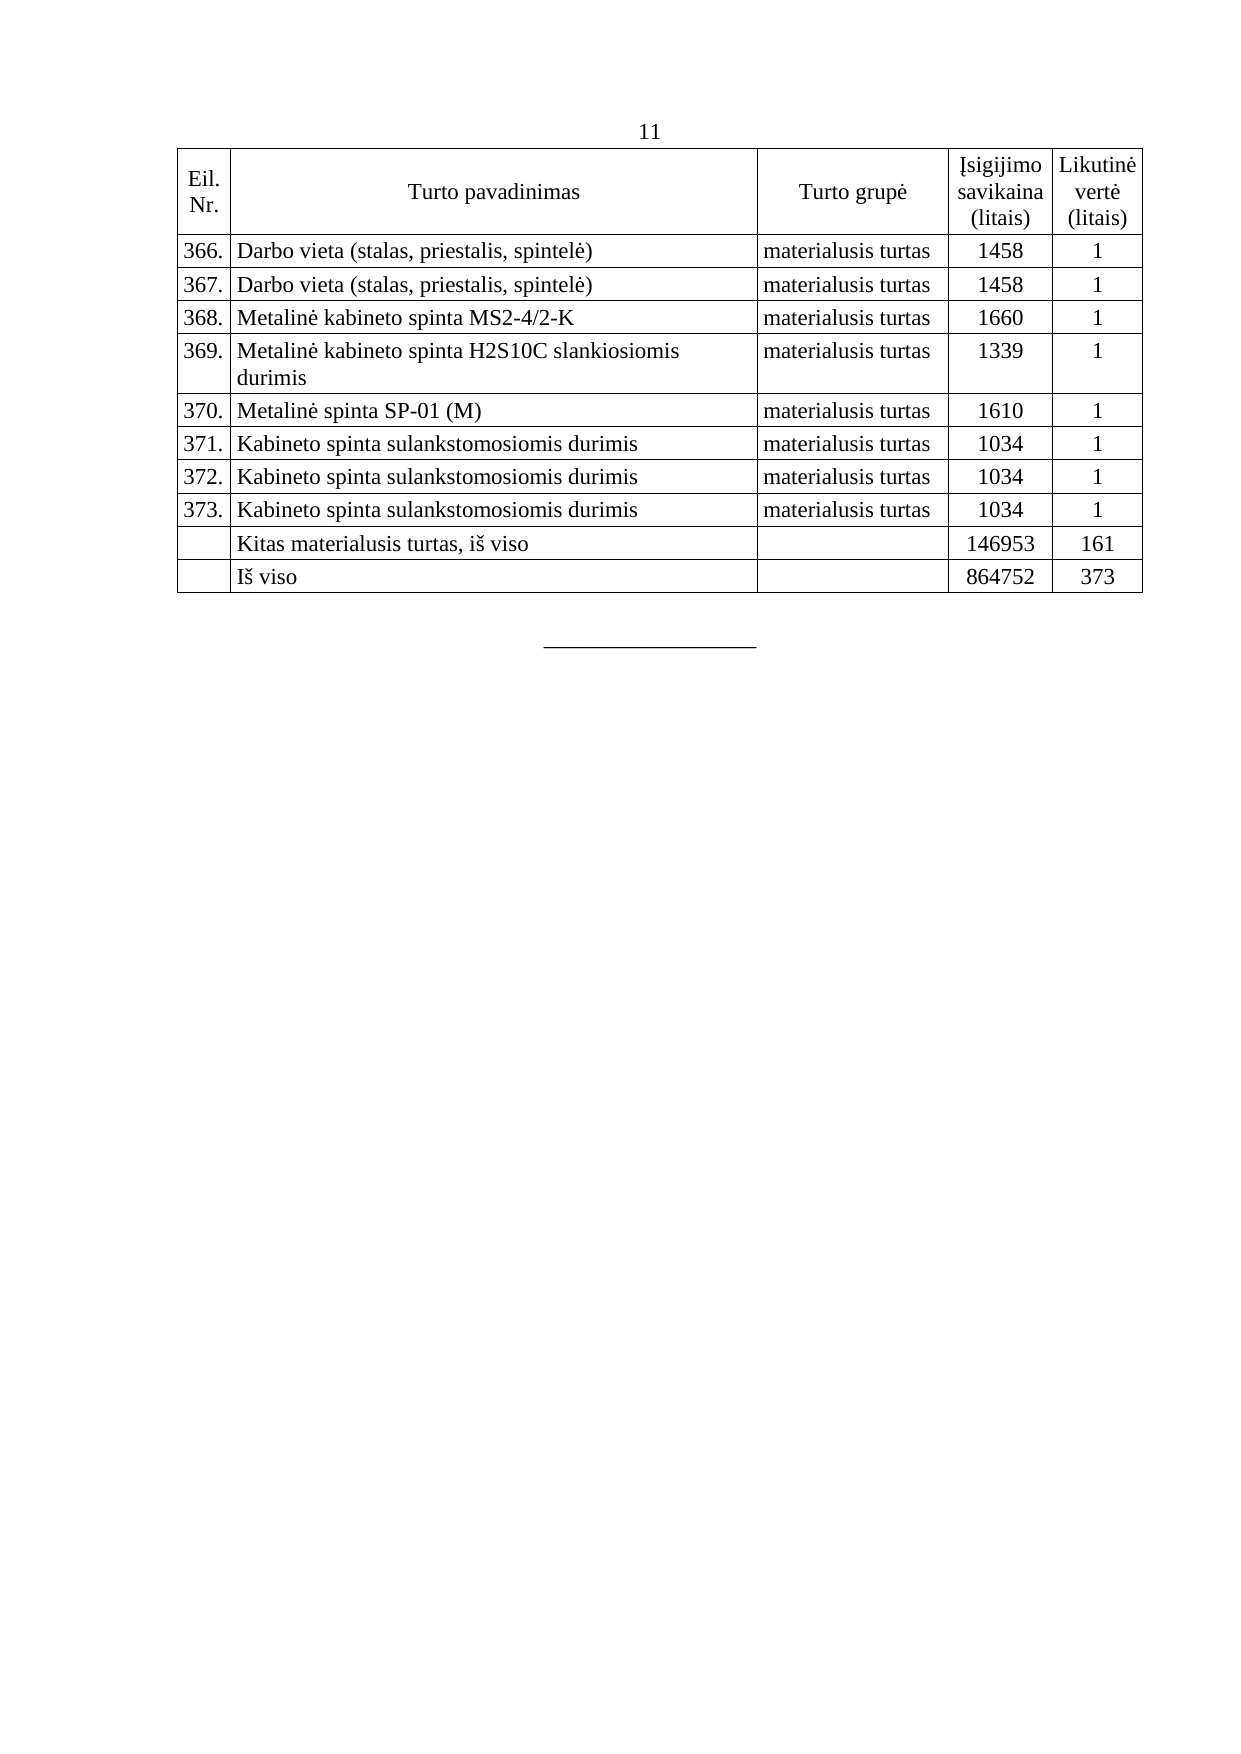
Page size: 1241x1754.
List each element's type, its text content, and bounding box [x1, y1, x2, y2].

table_cell 1 [1053, 494, 1142, 526]
table_cell 371. [178, 427, 230, 459]
table_cell [178, 527, 230, 559]
table_cell Metalinė spinta SP-01 (M) [231, 394, 757, 426]
table_cell 369. [178, 334, 230, 393]
table_cell 1660 [949, 301, 1052, 333]
table_cell 1034 [949, 494, 1052, 526]
table_cell 146953 [949, 527, 1052, 559]
table_cell 370. [178, 394, 230, 426]
table_cell Iš viso [231, 560, 757, 592]
table_cell 373. [178, 494, 230, 526]
table_cell 1 [1053, 394, 1142, 426]
table_header Likutinė vertė (litais) [1053, 149, 1142, 233]
table_cell 161 [1053, 527, 1142, 559]
table_cell materialusis turtas [758, 268, 948, 300]
table_cell 372. [178, 460, 230, 492]
table_cell materialusis turtas [758, 235, 948, 267]
table_cell Kabineto spinta sulankstomosiomis durimis [231, 460, 757, 492]
table_cell materialusis turtas [758, 494, 948, 526]
table_cell Darbo vieta (stalas, priestalis, spintelė) [231, 268, 757, 300]
table_header Eil. Nr. [178, 149, 230, 233]
table_cell 1 [1053, 460, 1142, 492]
table_header Turto grupė [758, 149, 948, 233]
table_cell materialusis turtas [758, 460, 948, 492]
table_cell Darbo vieta (stalas, priestalis, spintelė) [231, 235, 757, 267]
table_cell [758, 527, 948, 559]
table_cell 1339 [949, 334, 1052, 393]
table_cell 373 [1053, 560, 1142, 592]
table_cell Metalinė kabineto spinta MS2-4/2-K [231, 301, 757, 333]
table_cell 1458 [949, 268, 1052, 300]
table_cell materialusis turtas [758, 394, 948, 426]
table_cell [178, 560, 230, 592]
table_cell Kitas materialusis turtas, iš viso [231, 527, 757, 559]
table_cell [758, 560, 948, 592]
table_cell 1 [1053, 268, 1142, 300]
table_cell materialusis turtas [758, 427, 948, 459]
table_cell 1 [1053, 235, 1142, 267]
table_cell Kabineto spinta sulankstomosiomis durimis [231, 494, 757, 526]
table_cell materialusis turtas [758, 301, 948, 333]
table_cell 1 [1053, 301, 1142, 333]
table_cell Kabineto spinta sulankstomosiomis durimis [231, 427, 757, 459]
table_cell 1 [1053, 427, 1142, 459]
table_cell 1 [1053, 334, 1142, 393]
table_cell 864752 [949, 560, 1052, 592]
table_cell 1034 [949, 460, 1052, 492]
table_header Turto pavadinimas [231, 149, 757, 233]
table_cell 1034 [949, 427, 1052, 459]
table_cell 1458 [949, 235, 1052, 267]
table_cell 1610 [949, 394, 1052, 426]
table_cell 367. [178, 268, 230, 300]
table_cell Metalinė kabineto spinta H2S10C slankiosiomis durimis [231, 334, 757, 393]
table_header Įsigijimo savikaina (litais) [949, 149, 1052, 233]
table_cell 368. [178, 301, 230, 333]
table_cell materialusis turtas [758, 334, 948, 393]
text _________________ [177, 622, 1122, 651]
table_cell 366. [178, 235, 230, 267]
